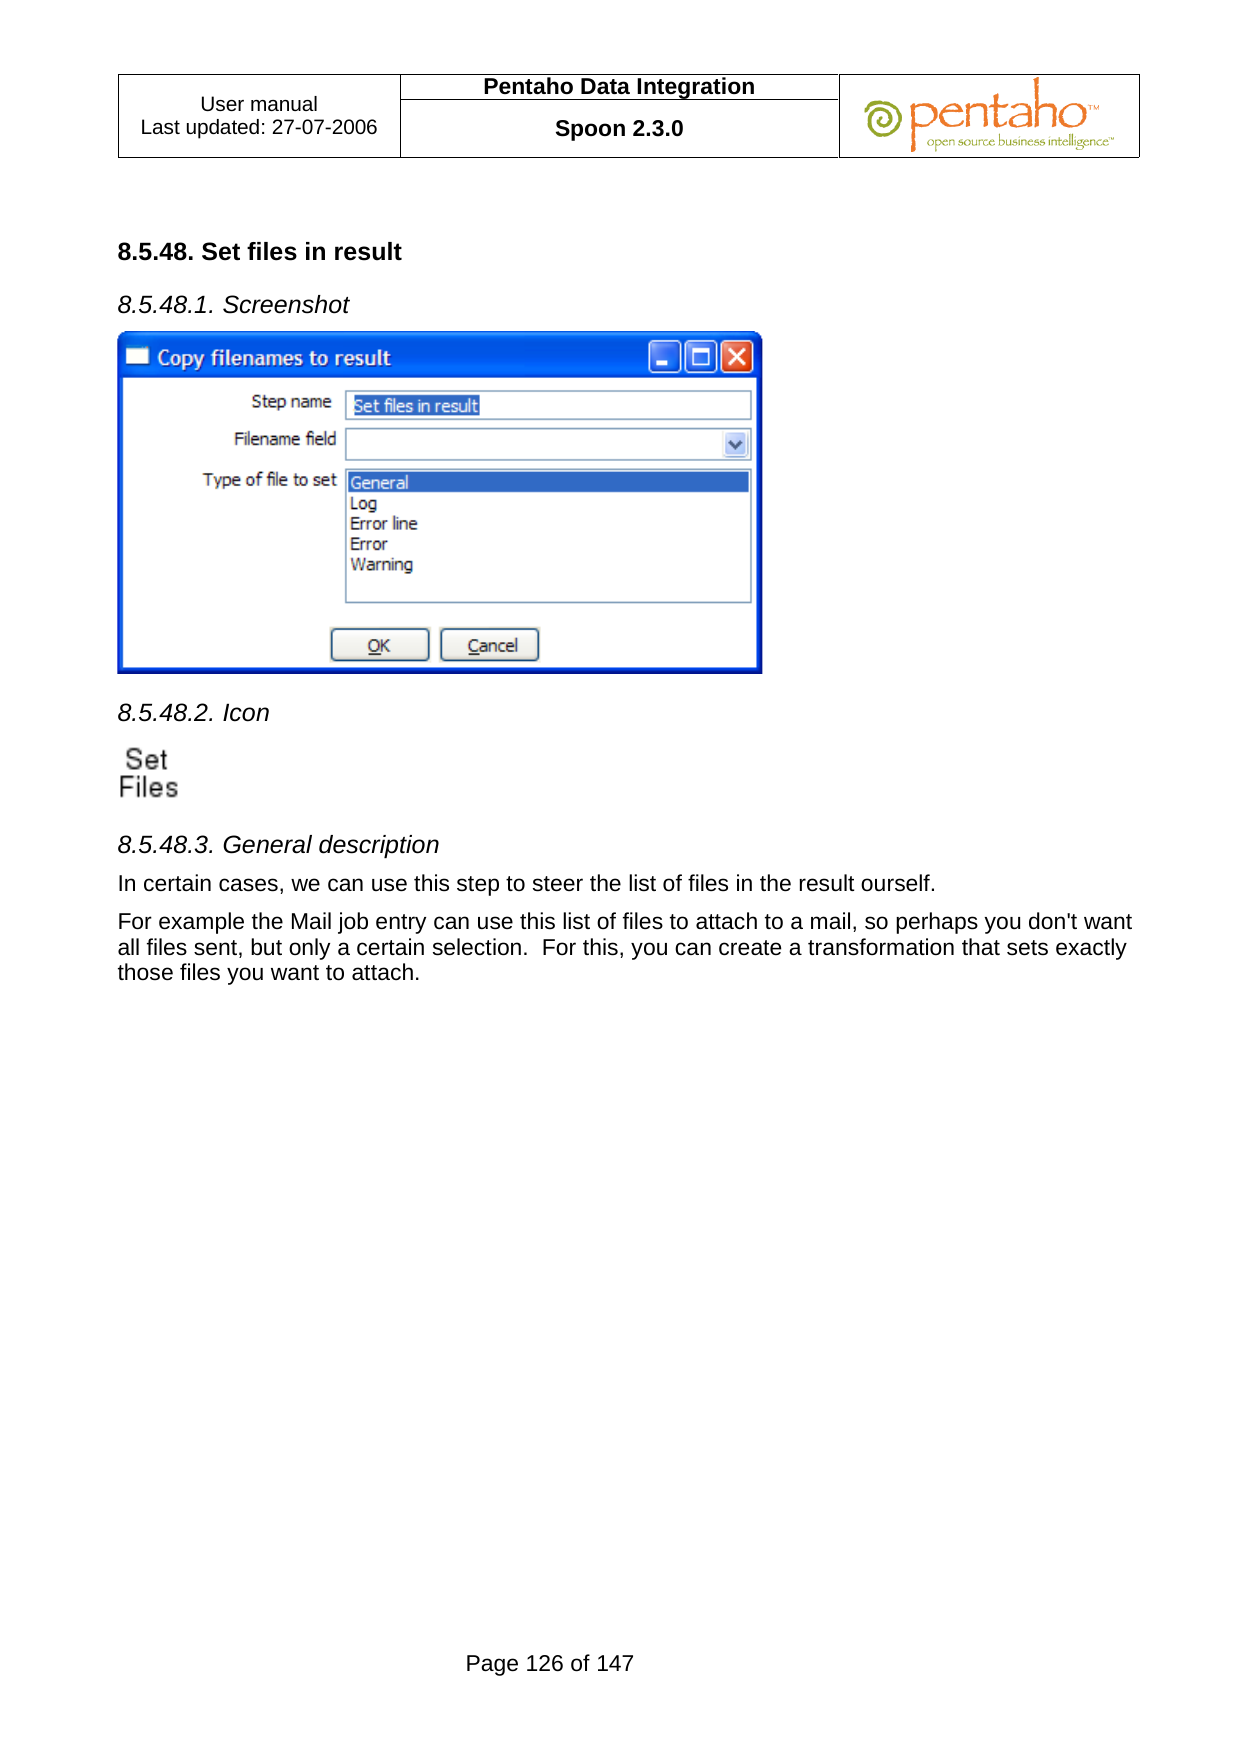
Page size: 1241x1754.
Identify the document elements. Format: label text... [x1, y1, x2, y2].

picture [117, 331, 763, 674]
text For example the Mail job entry can use this list of files to attach to a mail, so perhaps you don't want all files sent, but only a certain selection. For this, you can create a transformation that sets exactly those files you want to attach. [117, 909, 1137, 986]
text In certain cases, we can use this step to steer the list of files in the result ourself. [117, 871, 1137, 897]
subtitle Screenshot [117, 291, 1137, 319]
subtitle General description [117, 831, 1137, 858]
subtitle Icon [117, 698, 1137, 726]
subtitle Set files in result [117, 238, 1137, 266]
picture [117, 738, 184, 806]
